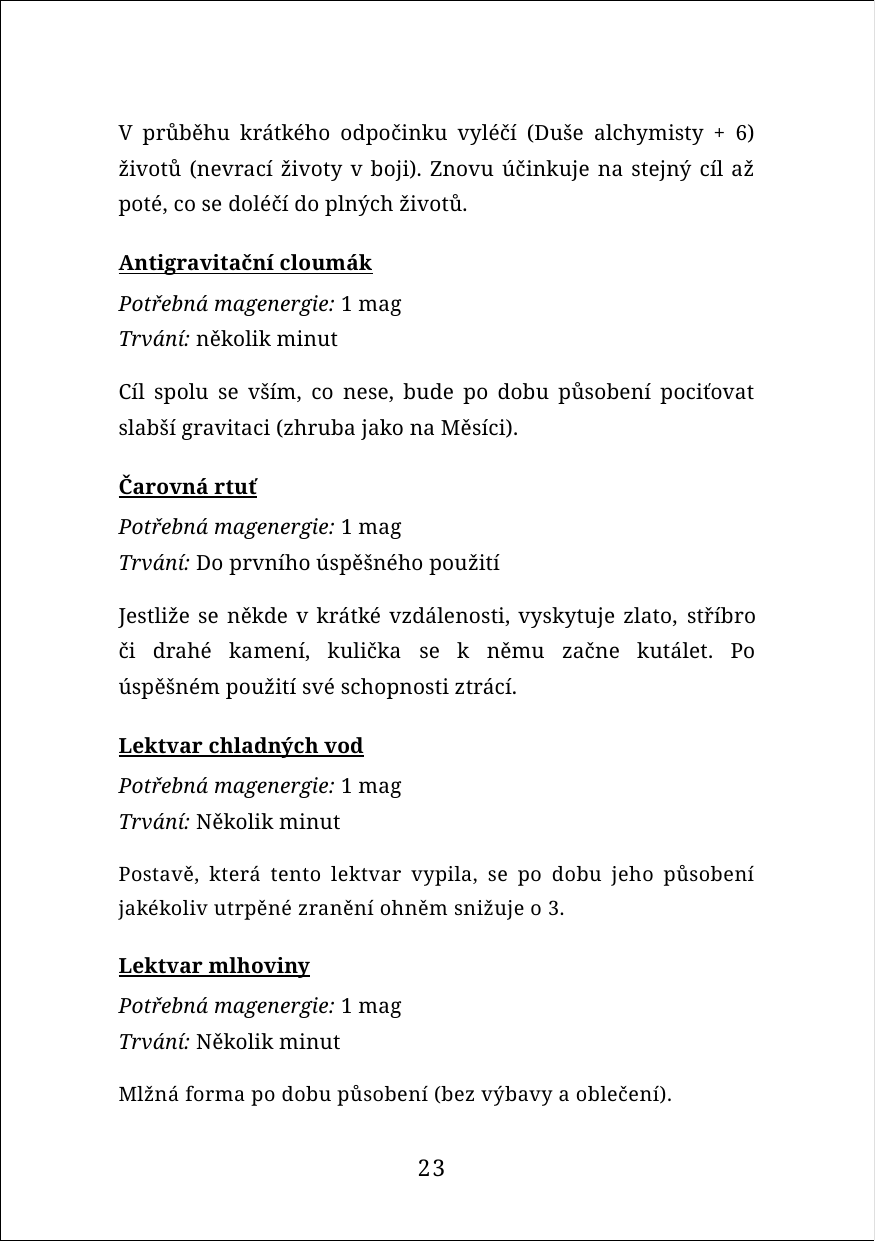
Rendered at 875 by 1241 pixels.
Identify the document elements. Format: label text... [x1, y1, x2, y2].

text Potřebná magenergie: 1 mag Trvání: několik minut [118, 289, 756, 353]
subtitle Lektvar mlhoviny [118, 951, 756, 979]
text Jestliže se někde v krátké vzdálenosti, vyskytuje zlato, stříbro či drahé kamení, kulička se k němu začne kutálet. Po úspěšném použití své schopnosti ztrácí. [118, 601, 756, 701]
subtitle Antigravitační cloumák [118, 248, 756, 277]
text Potřebná magenergie: 1 mag Trvání: Několik minut [118, 771, 756, 835]
text Postavě, která tento lektvar vypila, se po dobu jeho působení jakékoliv utrpěné zranění ohněm snižuje o 3. [118, 860, 756, 921]
text Cíl spolu se vším, co nese, bude po dobu působení pociťovat slabší gravitaci (zhruba jako na Měsíci). [118, 377, 756, 441]
text V průběhu krátkého odpočinku vyléčí (Duše alchymisty + 6) životů (nevrací životy v boji). Znovu účinkuje na stejný cíl až poté, co se doléčí do plných životů. [118, 118, 756, 218]
text Potřebná magenergie: 1 mag Trvání: Do prvního úspěšného použití [118, 512, 756, 576]
text Potřebná magenergie: 1 mag Trvání: Několik minut [118, 991, 756, 1055]
text Mlžná forma po dobu působení (bez výbavy a oblečení). [118, 1080, 756, 1107]
subtitle Čarovná rtuť [118, 472, 756, 501]
subtitle Lektvar chladných vod [118, 731, 756, 760]
